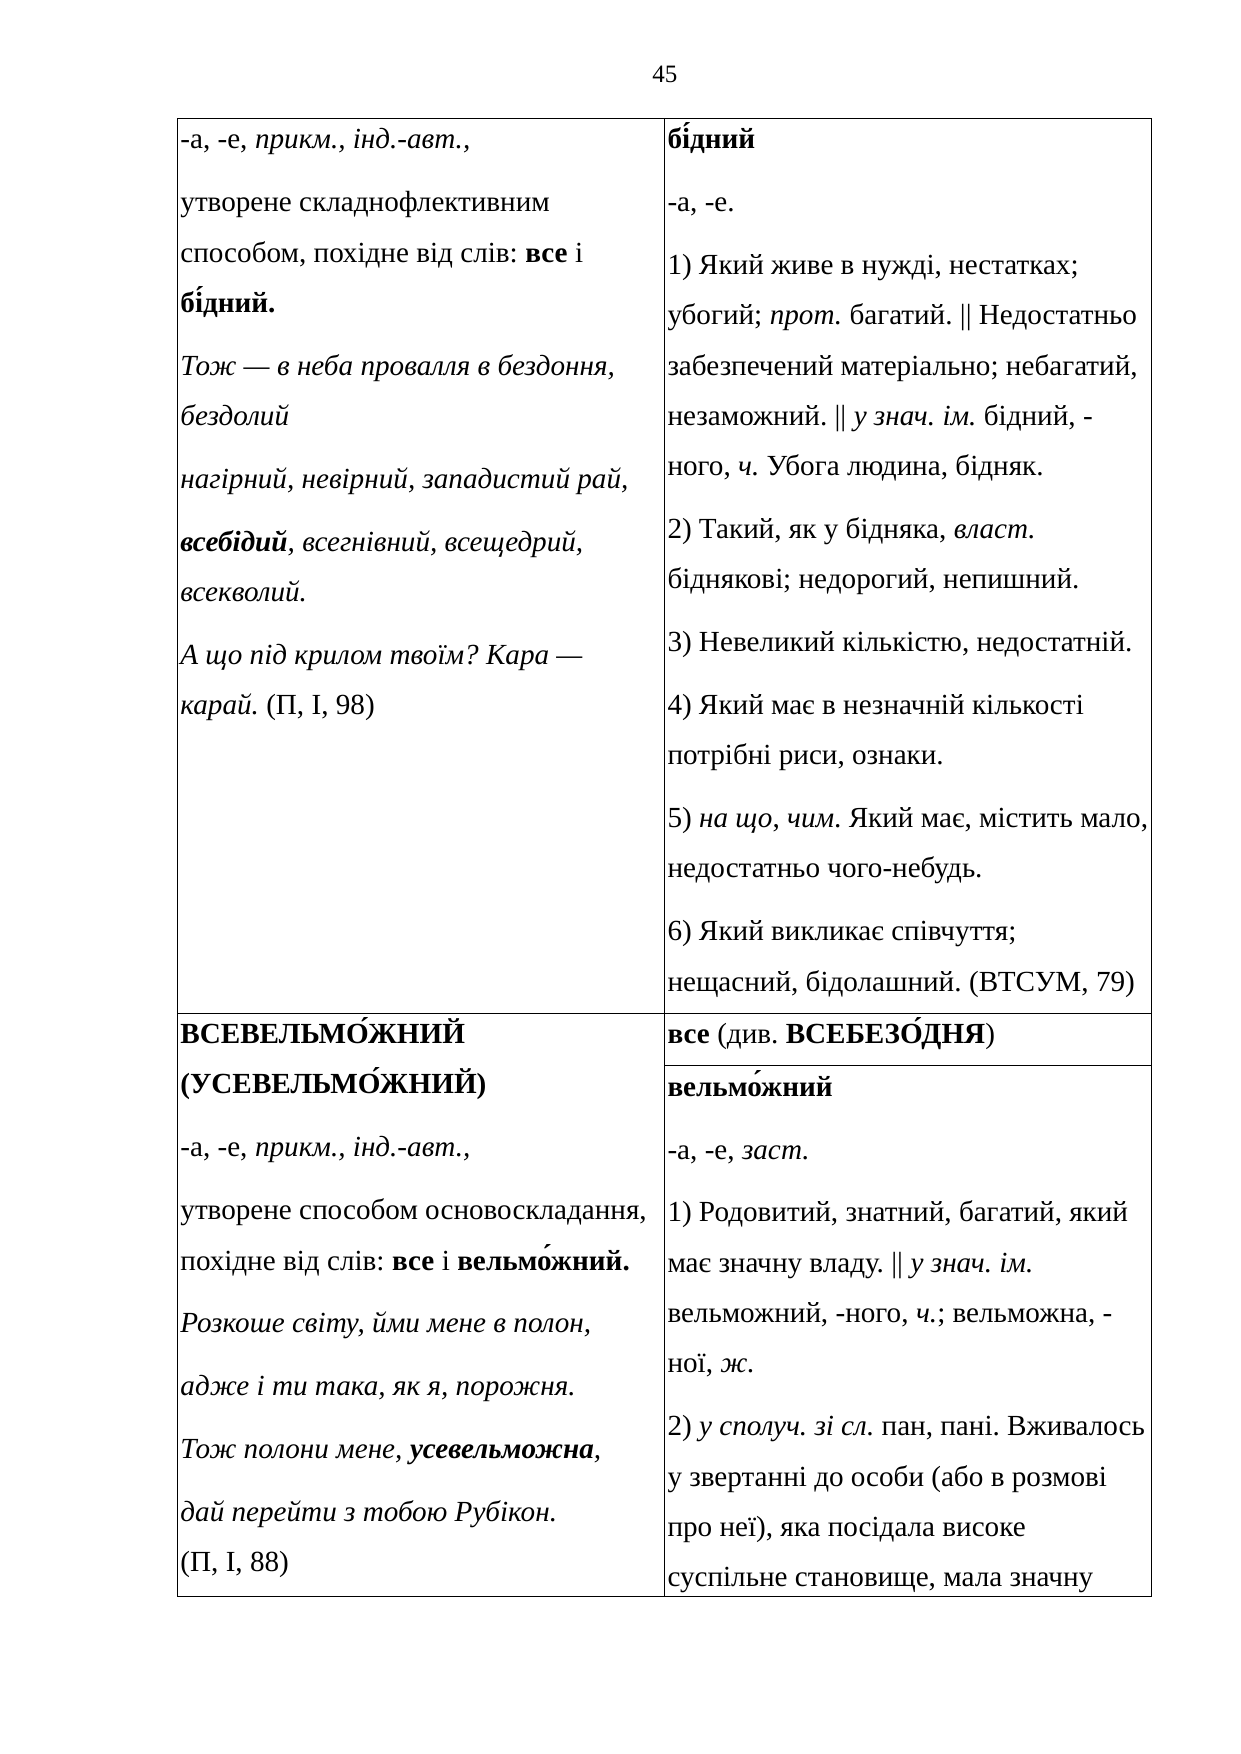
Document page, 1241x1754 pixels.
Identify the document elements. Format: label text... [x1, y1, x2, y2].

table_cell вельмо́жний -а, -е, заст. 1) Родовитий, знатний, багатий, який має значну владу. || у знач. ім. вельможний, -ного, ч.; вельможна, -ної, ж. 2) у сполуч. зі сл. пан, пані. Вживалось у звертанні до особи (або в розмові про неї), яка посідала високе суспільне становище, мала значну [665, 1066, 1151, 1596]
table_cell ВСЕВЕЛЬМО́ЖНИЙ (УСЕВЕЛЬМО́ЖНИЙ) -а, -е, прикм., інд.-авт., утворене способом основоскладання, похідне від слів: все і вельмо́жний. Розкоше світу, йми мене в полон, адже і ти така, як я, порожня. Тож полони мене, усевельможна, дай перейти з тобою Рубікон. (П, І, 88) [178, 1014, 664, 1596]
table_cell все (див. ВСЕБЕЗО́ДНЯ) [665, 1014, 1151, 1065]
table_cell -а, -е, прикм., інд.-авт., утворене складнофлективним способом, похідне від слів: все і бі́дний. Тож — в неба провалля в бездоння, бездолий нагірний, невірний, западистий рай, всебідий, всегнівний, всещедрий, всекволий. А що під крилом твоїм? Кара — карай. (П, І, 98) [178, 119, 664, 1013]
table_cell бі́дний -а, -е. 1) Який живе в нужді, нестатках; убогий; прот. багатий. || Недостатньо забезпечений матеріально; небагатий, незаможний. || у знач. ім. бідний, -ного, ч. Убога людина, бідняк. 2) Такий, як у бідняка, власт. біднякові; недорогий, непишний. 3) Невеликий кількістю, недостатній. 4) Який має в незначній кількості потрібні риси, ознаки. 5) на що, чим. Який має, містить мало, недостатньо чого-небудь. 6) Який викликає співчуття; нещасний, бідолашний. (ВТСУМ, 79) [665, 119, 1151, 1013]
